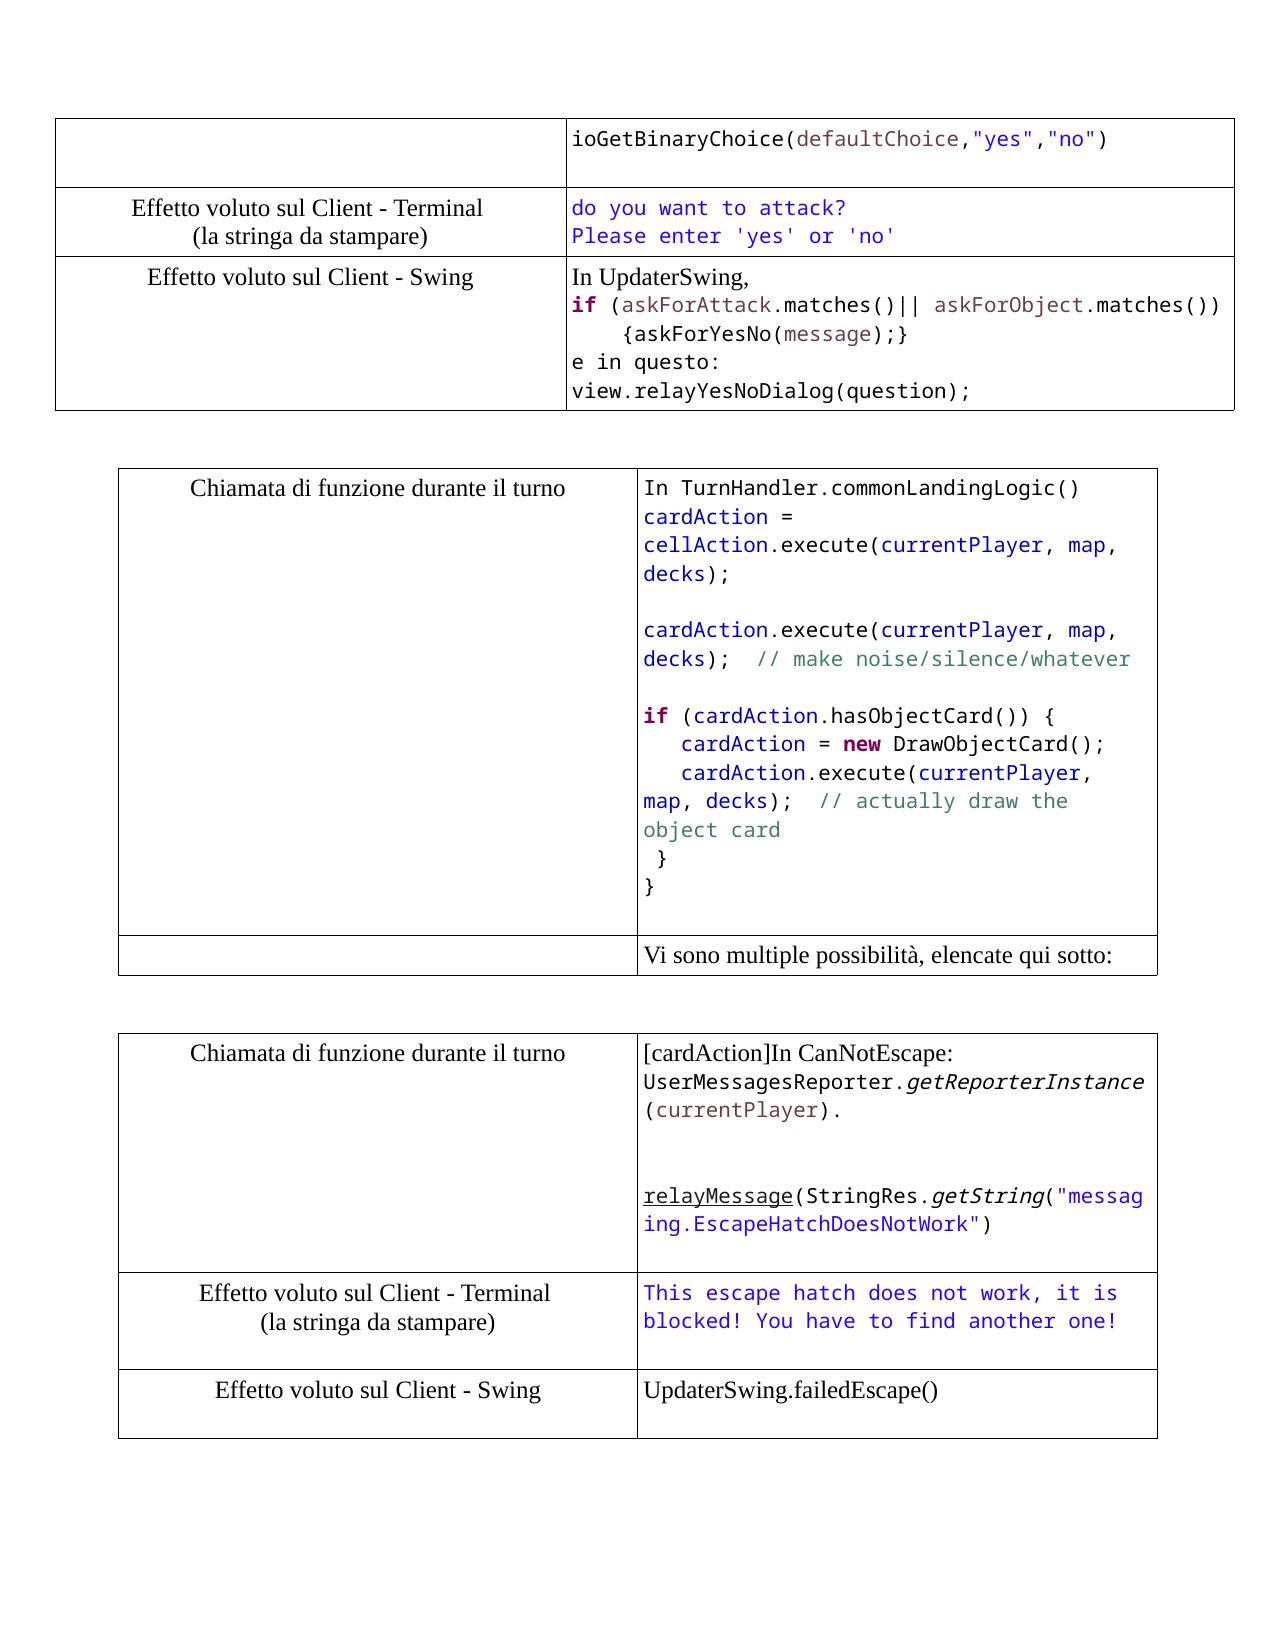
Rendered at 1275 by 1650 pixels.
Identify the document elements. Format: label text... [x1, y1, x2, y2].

table_cell Effetto voluto sul Client - Terminal (la stringa da stampare) [119, 1273, 637, 1369]
table_header [56, 119, 566, 187]
table_cell Vi sono multiple possibilità, elencate qui sotto: [638, 936, 1157, 975]
table_cell This escape hatch does not work, it is blocked! You have to find another one! [638, 1273, 1157, 1369]
table_header ioGetBinaryChoice(defaultChoice,"yes","no") [567, 119, 1234, 187]
table_cell UpdaterSwing.failedEscape() [638, 1370, 1157, 1438]
table_header Chiamata di funzione durante il turno [119, 1034, 637, 1272]
table_header In TurnHandler.commonLandingLogic() cardAction = cellAction.execute(currentPlayer, map, decks); cardAction.execute(currentPlayer, map, decks); // make noise/silence/whatever if (cardAction.hasObjectCard()) { cardAction = new DrawObjectCard(); cardAction.execute(currentPlayer, map, decks); // actually draw the object card } } [638, 469, 1157, 934]
table_cell Effetto voluto sul Client - Terminal (la stringa da stampare) [56, 188, 566, 256]
table_cell In UpdaterSwing, if (askForAttack.matches()|| askForObject.matches()) {askForYesNo(message);} e in questo: view.relayYesNoDialog(question); [567, 257, 1234, 410]
table_header Chiamata di funzione durante il turno [119, 469, 637, 934]
table_header [cardAction]In CanNotEscape: UserMessagesReporter.getReporterInstance(currentPlayer). relayMessage(StringRes.getString("messaging.EscapeHatchDoesNotWork") [638, 1034, 1157, 1272]
table_cell Effetto voluto sul Client - Swing [119, 1370, 637, 1438]
table_cell do you want to attack? Please enter 'yes' or 'no' [567, 188, 1234, 256]
table_cell Effetto voluto sul Client - Swing [56, 257, 566, 410]
table_cell [119, 936, 637, 975]
